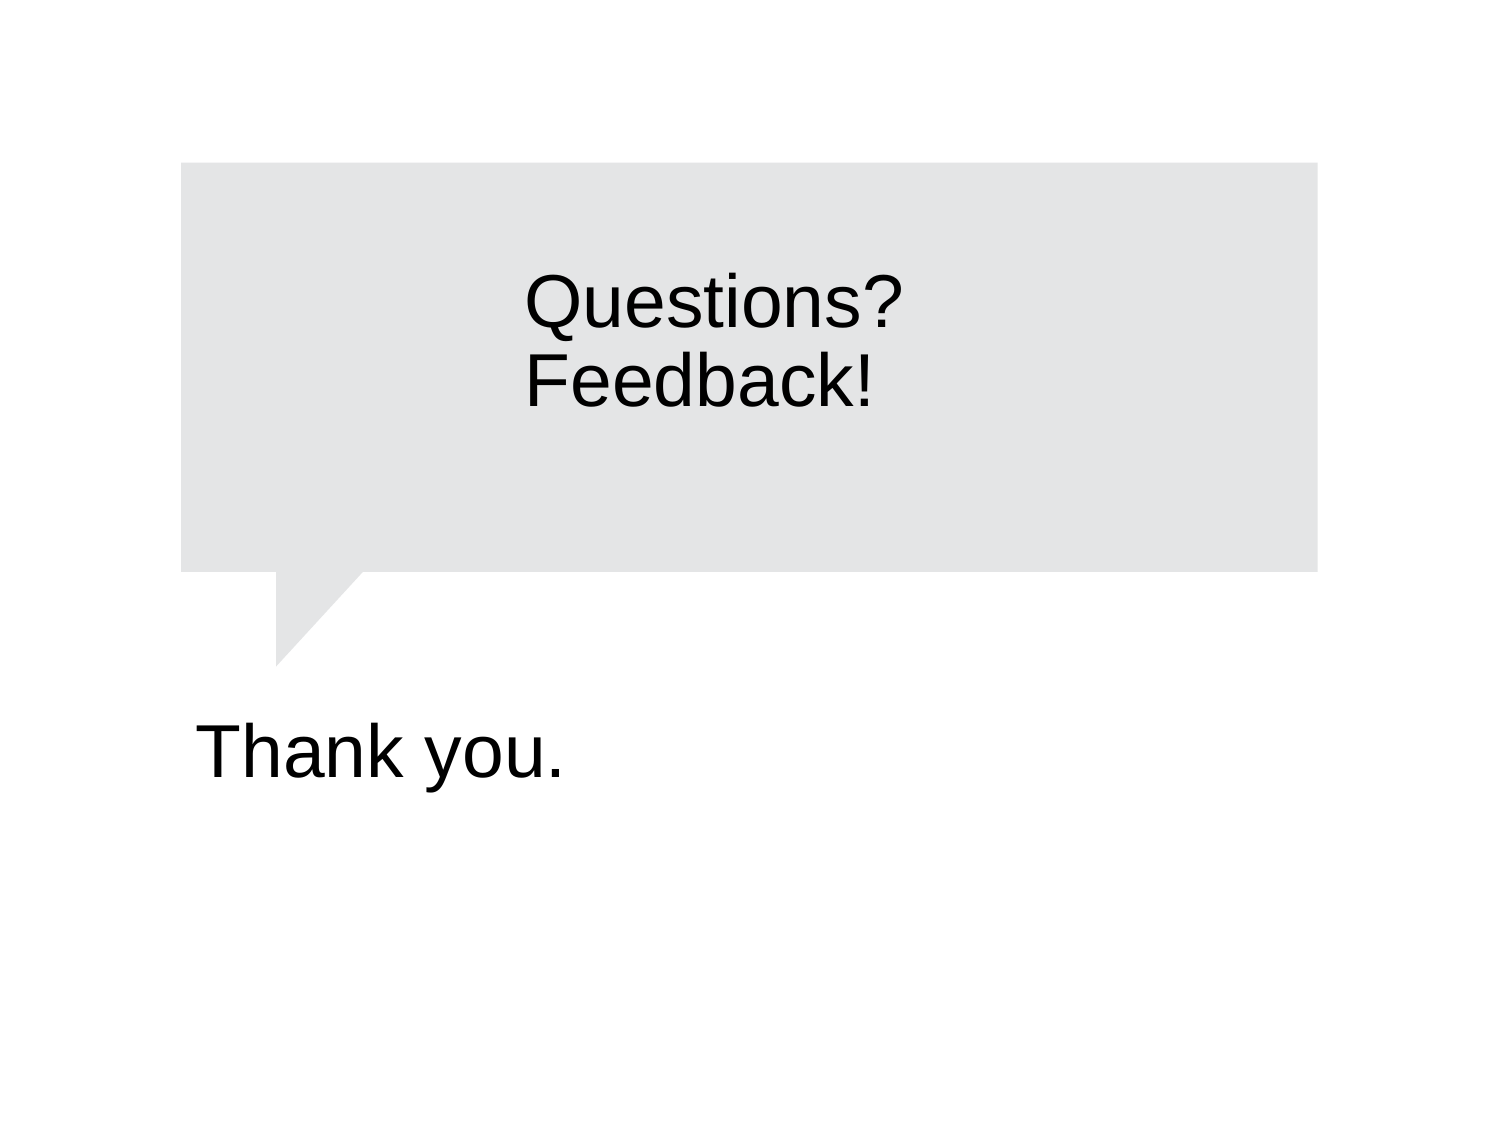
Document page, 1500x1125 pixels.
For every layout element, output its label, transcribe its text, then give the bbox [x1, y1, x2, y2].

text_box Questions? Feedback! [510, 258, 1001, 430]
